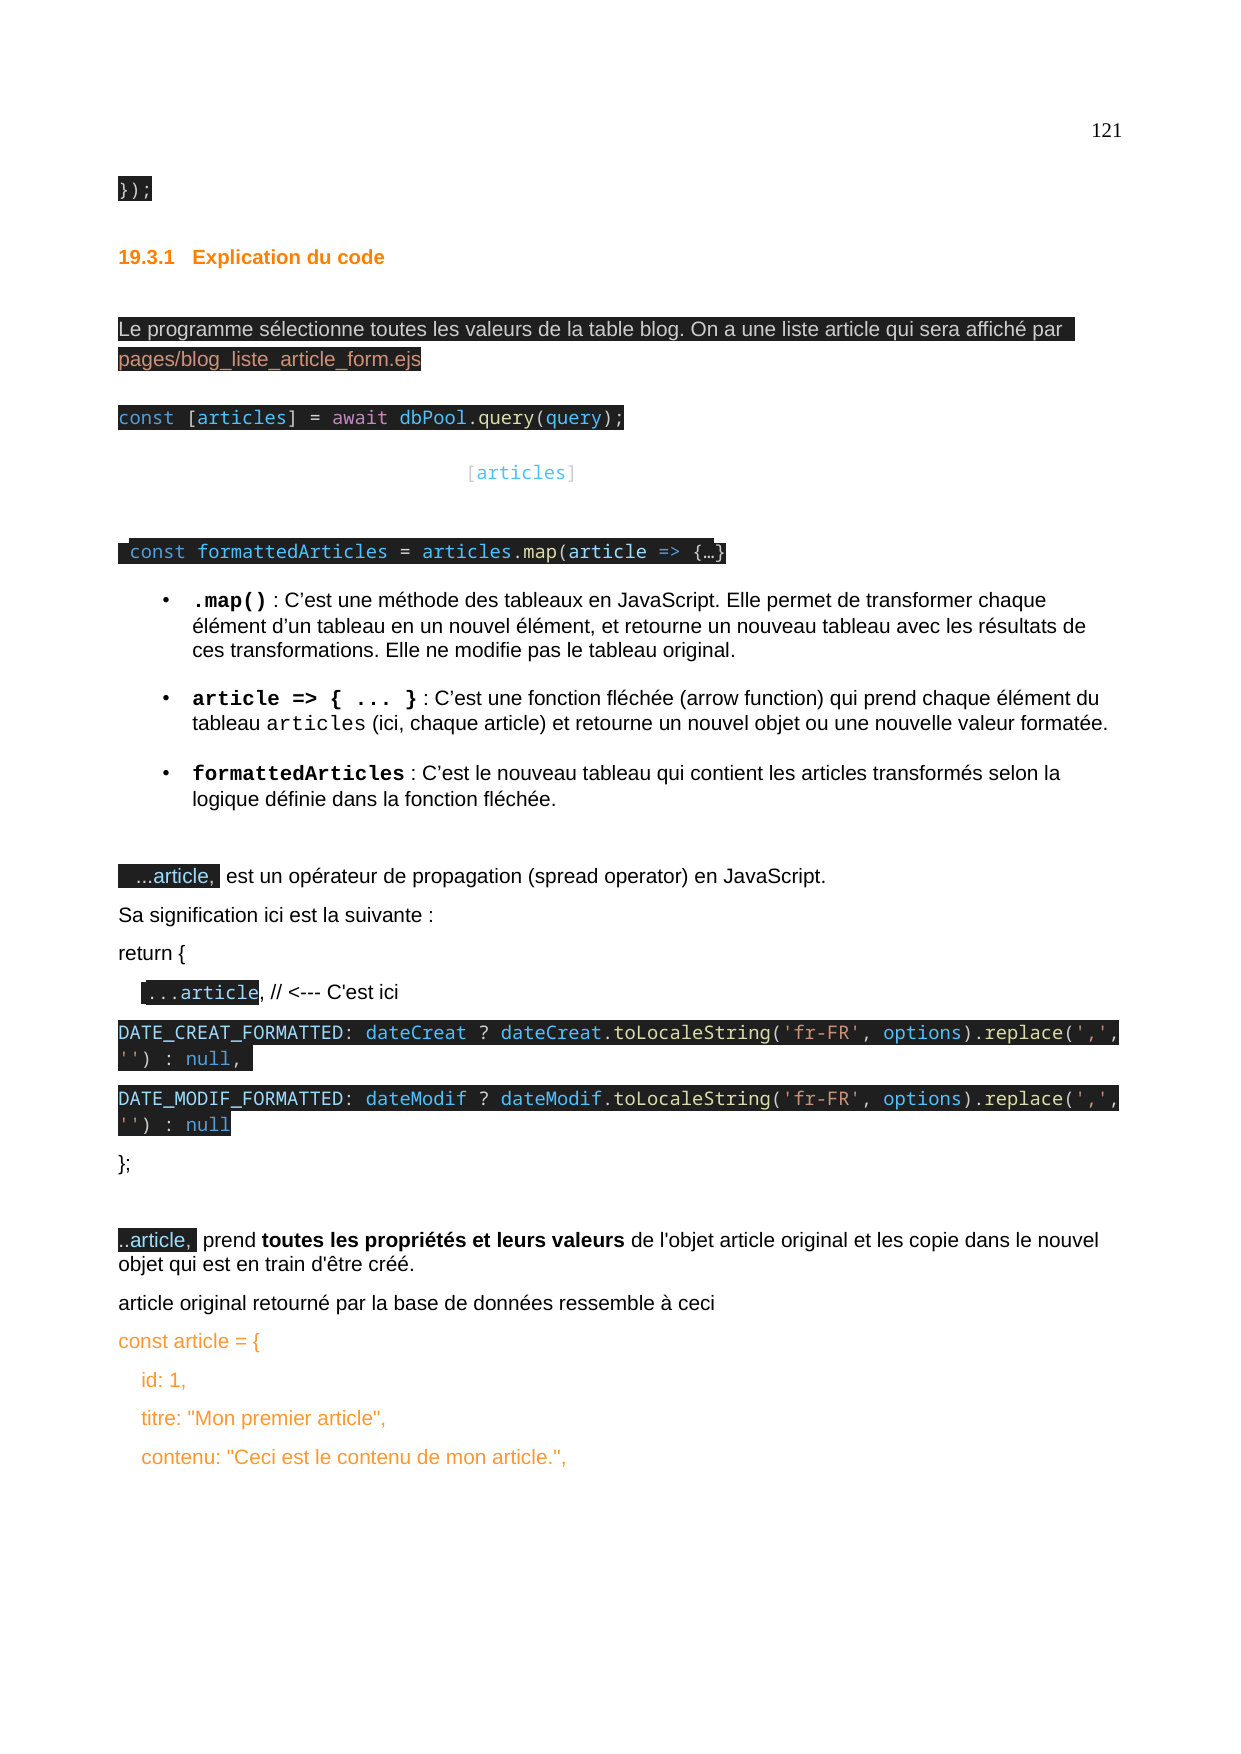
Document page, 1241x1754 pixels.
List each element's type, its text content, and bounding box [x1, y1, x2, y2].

text article original retourné par la base de données ressemble à ceci [118, 1291, 1122, 1314]
list .map() : C’est une méthode des tableaux en JavaScript. Elle permet de transformer chaque élément d’un tableau en un nouvel élément, et retourne un nouveau tableau avec les résultats de ces transformations. Elle ne modifie pas le tableau original. [162, 588, 1122, 661]
text ...article, // <--- C'est ici [118, 979, 1122, 1005]
text }); [118, 172, 1122, 201]
text const formattedArticles = articles.map(article => {…} [118, 538, 1122, 564]
text La requette SQL renvoie un tableau [articles] [118, 460, 1122, 485]
text contenu: "Ceci est le contenu de mon article.", [118, 1445, 1122, 1469]
subtitle Explication du code [118, 246, 1122, 269]
text DATE_MODIF_FORMATTED: dateModif ? dateModif.toLocaleString('fr-FR', options).replace(',', '') : null [118, 1085, 1122, 1136]
text const article = { [118, 1329, 1122, 1353]
text titre: "Mon premier article", [118, 1406, 1122, 1430]
text Le programme sélectionne toutes les valeurs de la table blog. On a une liste article qui sera affiché par pages/blog_liste_article_form.ejs [118, 311, 1122, 371]
text }; [118, 1151, 1122, 1175]
list article => { ... } : C’est une fonction fléchée (arrow function) qui prend chaque élément du tableau articles (ici, chaque article) et retourne un nouvel objet ou une nouvelle valeur formatée. [162, 685, 1122, 737]
text Sa signification ici est la suivante : [118, 902, 1122, 926]
list formattedArticles : C’est le nouveau tableau qui contient les articles transformés selon la logique définie dans la fonction fléchée. [162, 761, 1122, 811]
text ...article, est un opérateur de propagation (spread operator) en JavaScript. [118, 864, 1122, 888]
text id: 1, [118, 1368, 1122, 1392]
text return { [118, 941, 1122, 965]
text DATE_CREAT_FORMATTED: dateCreat ? dateCreat.toLocaleString('fr-FR', options).replace(',', '') : null, [118, 1020, 1122, 1071]
text ..article, prend toutes les propriétés et leurs valeurs de l'objet article original et les copie dans le nouvel objet qui est en train d'être créé. [118, 1228, 1122, 1276]
text const [articles] = await dbPool.query(query); [118, 400, 1122, 430]
